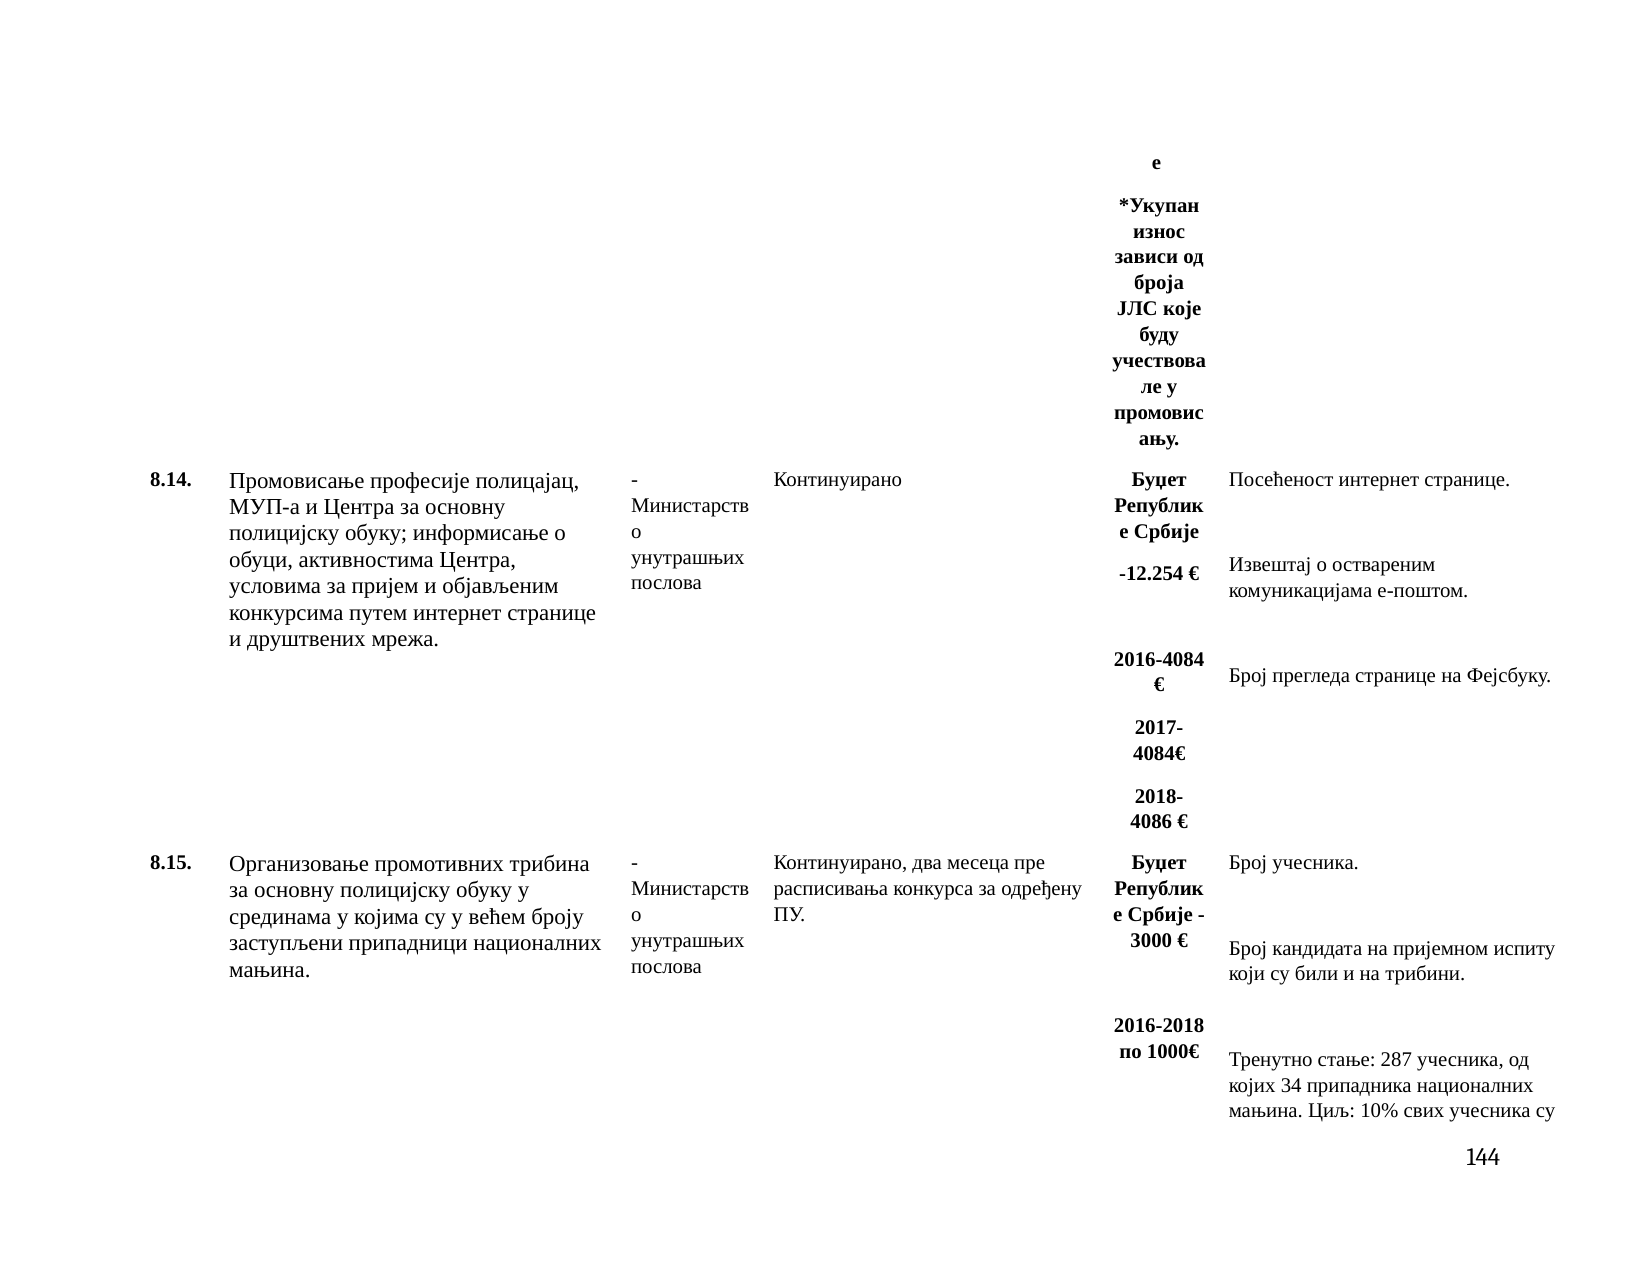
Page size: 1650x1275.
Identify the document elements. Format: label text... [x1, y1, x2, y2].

table_cell -Министарство унутрашњих послова [620, 467, 762, 850]
table_cell Континуирано [762, 467, 1101, 850]
table_cell Број учесника. Број кандидата на пријемном испиту који су били и на трибини. Тренутно стање: 287 учесника, од којих 34 припадника националних мањина. Циљ: 10% свих учесника су [1217, 850, 1582, 1122]
table_cell 8.14. [139, 467, 218, 850]
table_cell Континуирано, два месеца пре расписивања конкурса за одређену ПУ. [762, 850, 1101, 1122]
table_cell Буџет Републике Србије - 3000 € 2016-2018 по 1000€ [1101, 850, 1217, 1122]
table_cell Посећеност интернет странице. Извештај о оствареним комуникацијама е-поштом. Број прегледа странице на Фејсбуку. [1217, 467, 1582, 850]
table_cell [1217, 150, 1582, 467]
table_cell -Министарство унутрашњих послова [620, 850, 762, 1122]
table_cell Буџет Републике Србије -12.254 € 2016-4084 € 2017- 4084€ 2018- 4086 € [1101, 467, 1217, 850]
table_cell [620, 150, 762, 467]
table_cell е *Укупан износ зависи од броја ЈЛС које буду учествовале у промовисању. [1101, 150, 1217, 467]
table_cell Организовање промотивних трибина за основну полицијску обуку у срединама у којима су у већем броју заступљени припадници националних мањина. [218, 850, 619, 1122]
table_cell [218, 150, 619, 467]
table_cell Промовисање професије полицајац, МУП-а и Центра за основну полицијску обуку; информисање о обуци, активностима Центра, условима за пријем и објављеним конкурсима путем интернет странице и друштвених мрежа. [218, 467, 619, 850]
table_cell [762, 150, 1101, 467]
table_cell 8.15. [139, 850, 218, 1122]
table_cell [139, 150, 218, 467]
